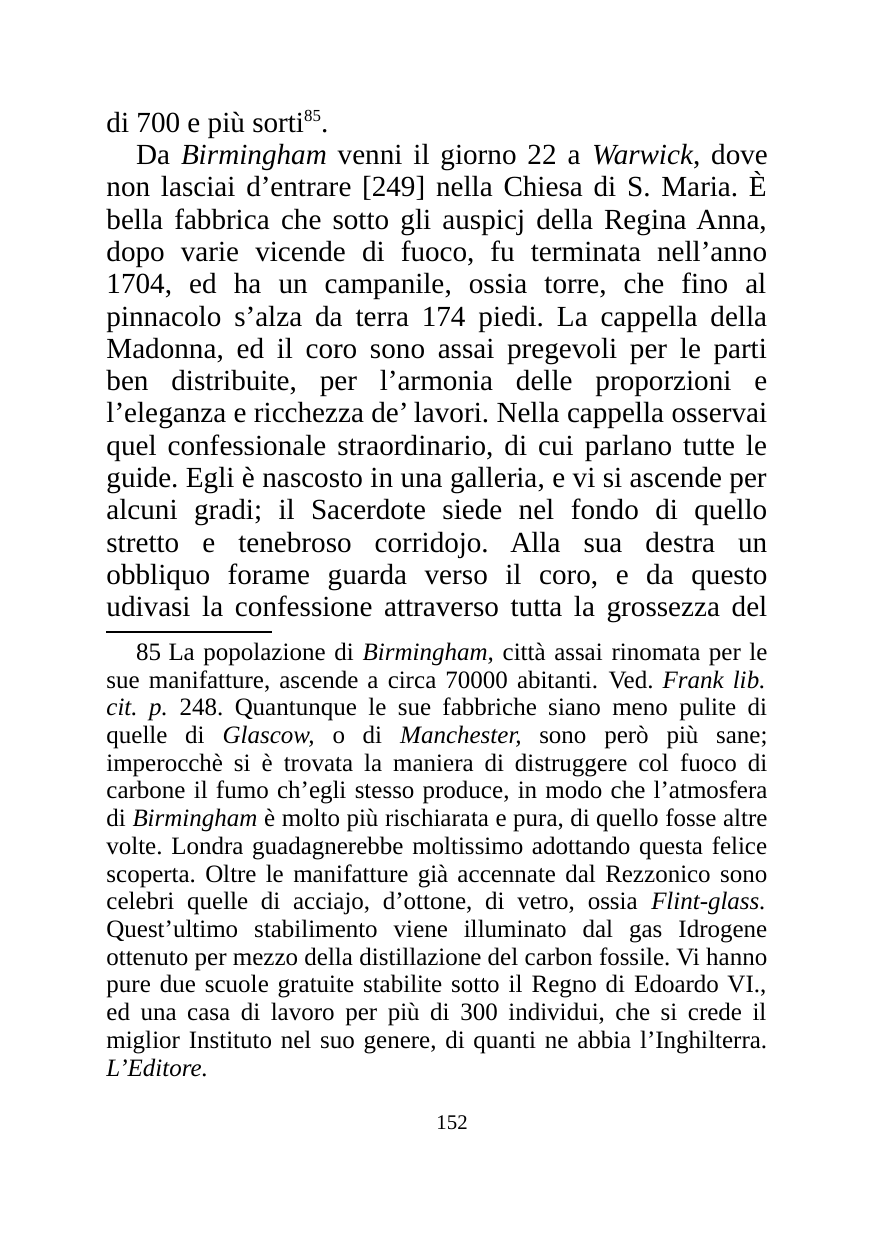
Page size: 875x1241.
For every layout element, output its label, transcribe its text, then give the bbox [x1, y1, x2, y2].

text La popolazione di Birmingham, città assai rinomata per le sue manifatture, ascende a circa 70000 abitanti. Ved. Frank lib. cit. p. 248. Quantunque le sue fabbriche siano meno pulite di quelle di Glascow, o di Manchester, sono però più sane; imperocchè si è trovata la maniera di distruggere col fuoco di carbone il fumo ch’egli stesso produce, in modo che l’atmosfera di Birmingham è molto più rischiarata e pura, di quello fosse altre volte. Londra guadagnerebbe moltissimo adottando questa felice scoperta. Oltre le manifatture già accennate dal Rezzonico sono celebri quelle di acciajo, d’ottone, di vetro, ossia Flint-glass. Quest’ultimo stabilimento viene illuminato dal gas Idrogene ottenuto per mezzo della distillazione del carbon fossile. Vi hanno pure due scuole gratuite stabilite sotto il Regno di Edoardo VI., ed una casa di lavoro per più di 300 individui, che si crede il miglior Instituto nel suo genere, di quanti ne abbia l’Inghilterra. L’Editore. [106, 638, 768, 1081]
text Da Birmingham venni il giorno 22 a Warwick, dove non lasciai d’entrare [249] nella Chiesa di S. Maria. È bella fabbrica che sotto gli auspicj della Regina Anna, dopo varie vicende di fuoco, fu terminata nell’anno 1704, ed ha un campanile, ossia torre, che fino al pinnacolo s’alza da terra 174 piedi. La cappella della Madonna, ed il coro sono assai pregevoli per le parti ben distribuite, per l’armonia delle proporzioni e l’eleganza e ricchezza de’ lavori. Nella cappella osservai quel confessionale straordinario, di cui parlano tutte le guide. Egli è nascosto in una galleria, e vi si ascende per alcuni gradi; il Sacerdote siede nel fondo di quello stretto e tenebroso corridojo. Alla sua destra un obbliquo forame guarda verso il coro, e da questo udivasi la confessione attraverso tutta la grossezza del [106, 138, 768, 623]
text di 700 e più sorti. [106, 106, 768, 138]
